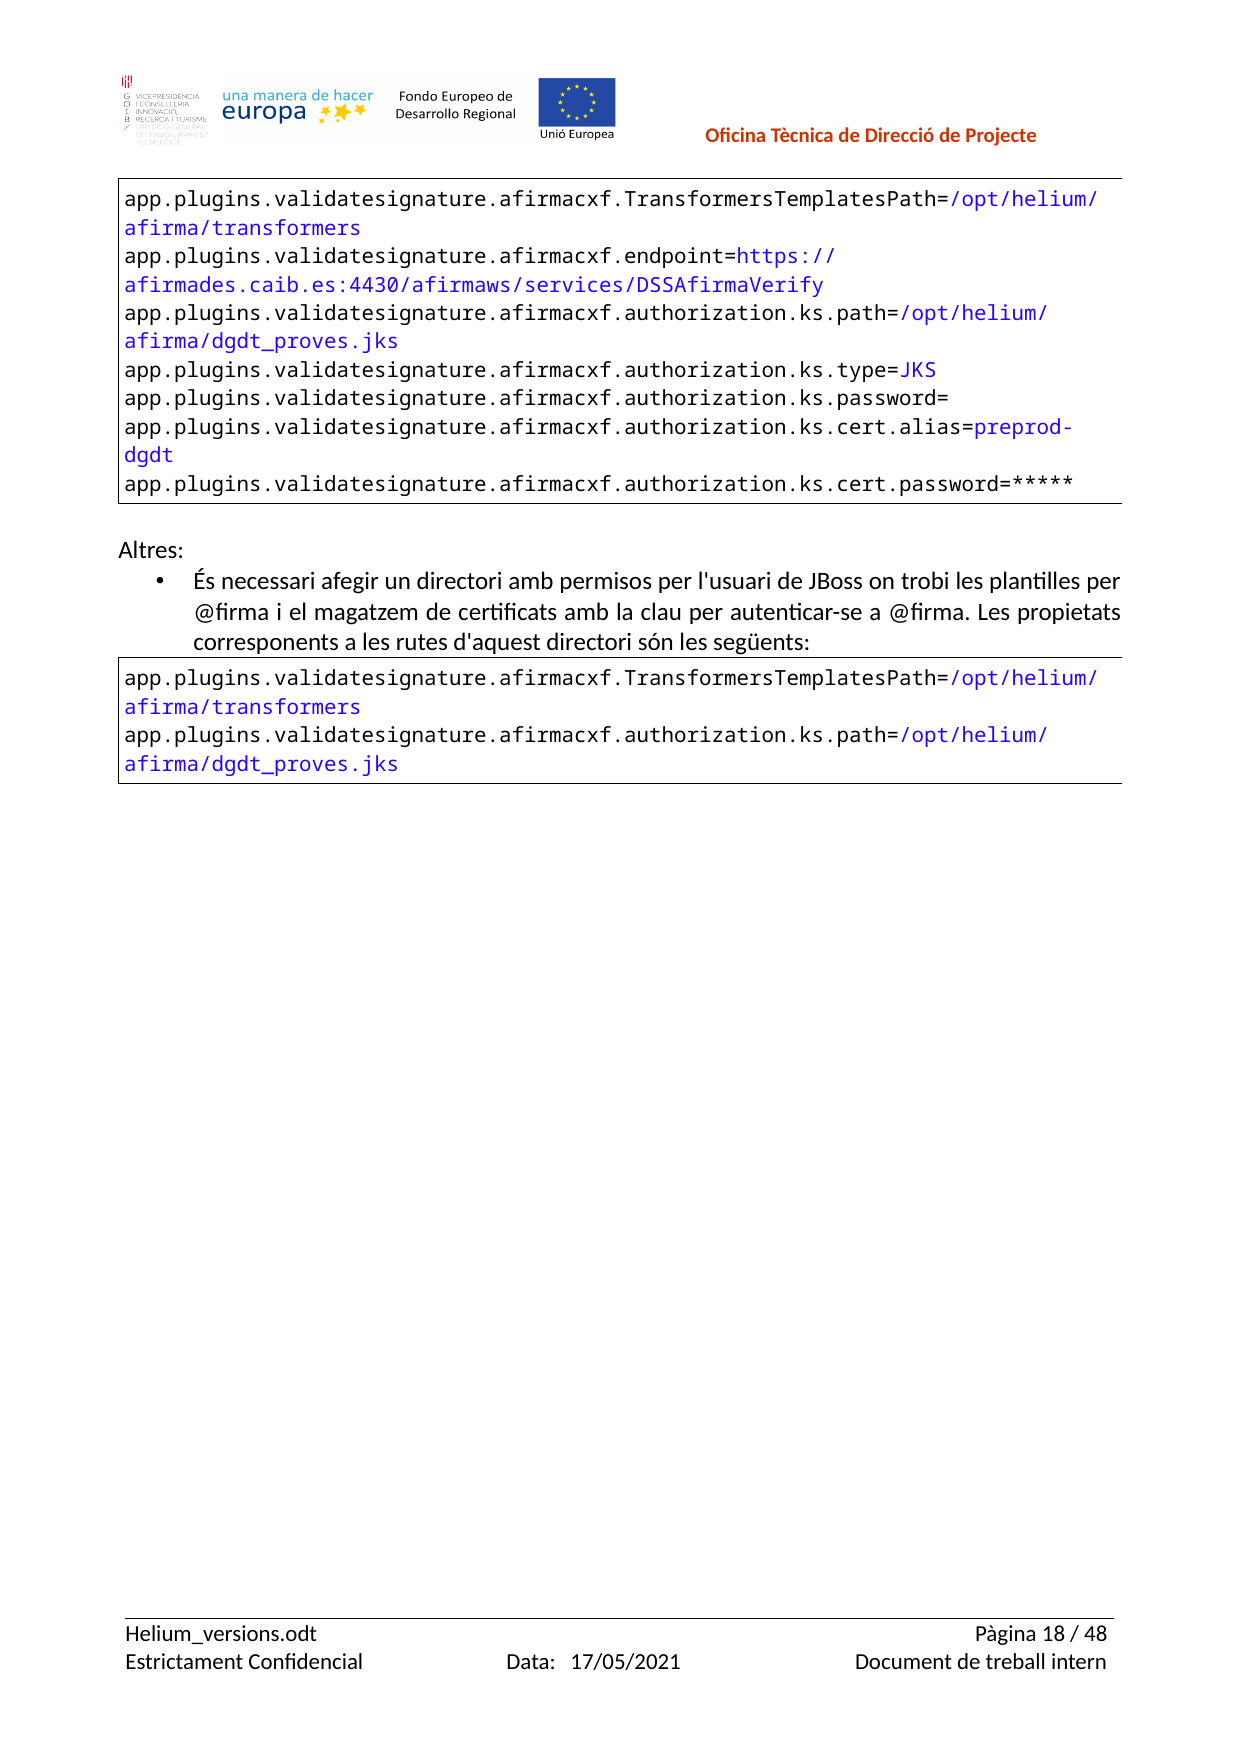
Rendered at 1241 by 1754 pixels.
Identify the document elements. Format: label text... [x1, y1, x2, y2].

table_header app.plugins.validatesignature.afirmacxf.TransformersTemplatesPath=/opt/helium/afirma/transformers app.plugins.validatesignature.afirmacxf.endpoint=https://afirmades.caib.es:4430/afirmaws/services/DSSAfirmaVerify app.plugins.validatesignature.afirmacxf.authorization.ks.path=/opt/helium/afirma/dgdt_proves.jks app.plugins.validatesignature.afirmacxf.authorization.ks.type=JKS app.plugins.validatesignature.afirmacxf.authorization.ks.password= app.plugins.validatesignature.afirmacxf.authorization.ks.cert.alias=preprod-dgdt app.plugins.validatesignature.afirmacxf.authorization.ks.cert.password=***** [119, 179, 1122, 503]
picture [118, 73, 213, 147]
picture [219, 73, 621, 147]
text Altres: [118, 534, 1122, 565]
list És necessari afegir un directori amb permisos per l'usuari de JBoss on trobi les plantilles per @firma i el magatzem de certificats amb la clau per autenticar-se a @firma. Les propietats corresponents a les rutes d'aquest directori són les següents: [156, 565, 1122, 657]
table_header app.plugins.validatesignature.afirmacxf.TransformersTemplatesPath=/opt/helium/afirma/transformers app.plugins.validatesignature.afirmacxf.authorization.ks.path=/opt/helium/afirma/dgdt_proves.jks [119, 658, 1122, 783]
